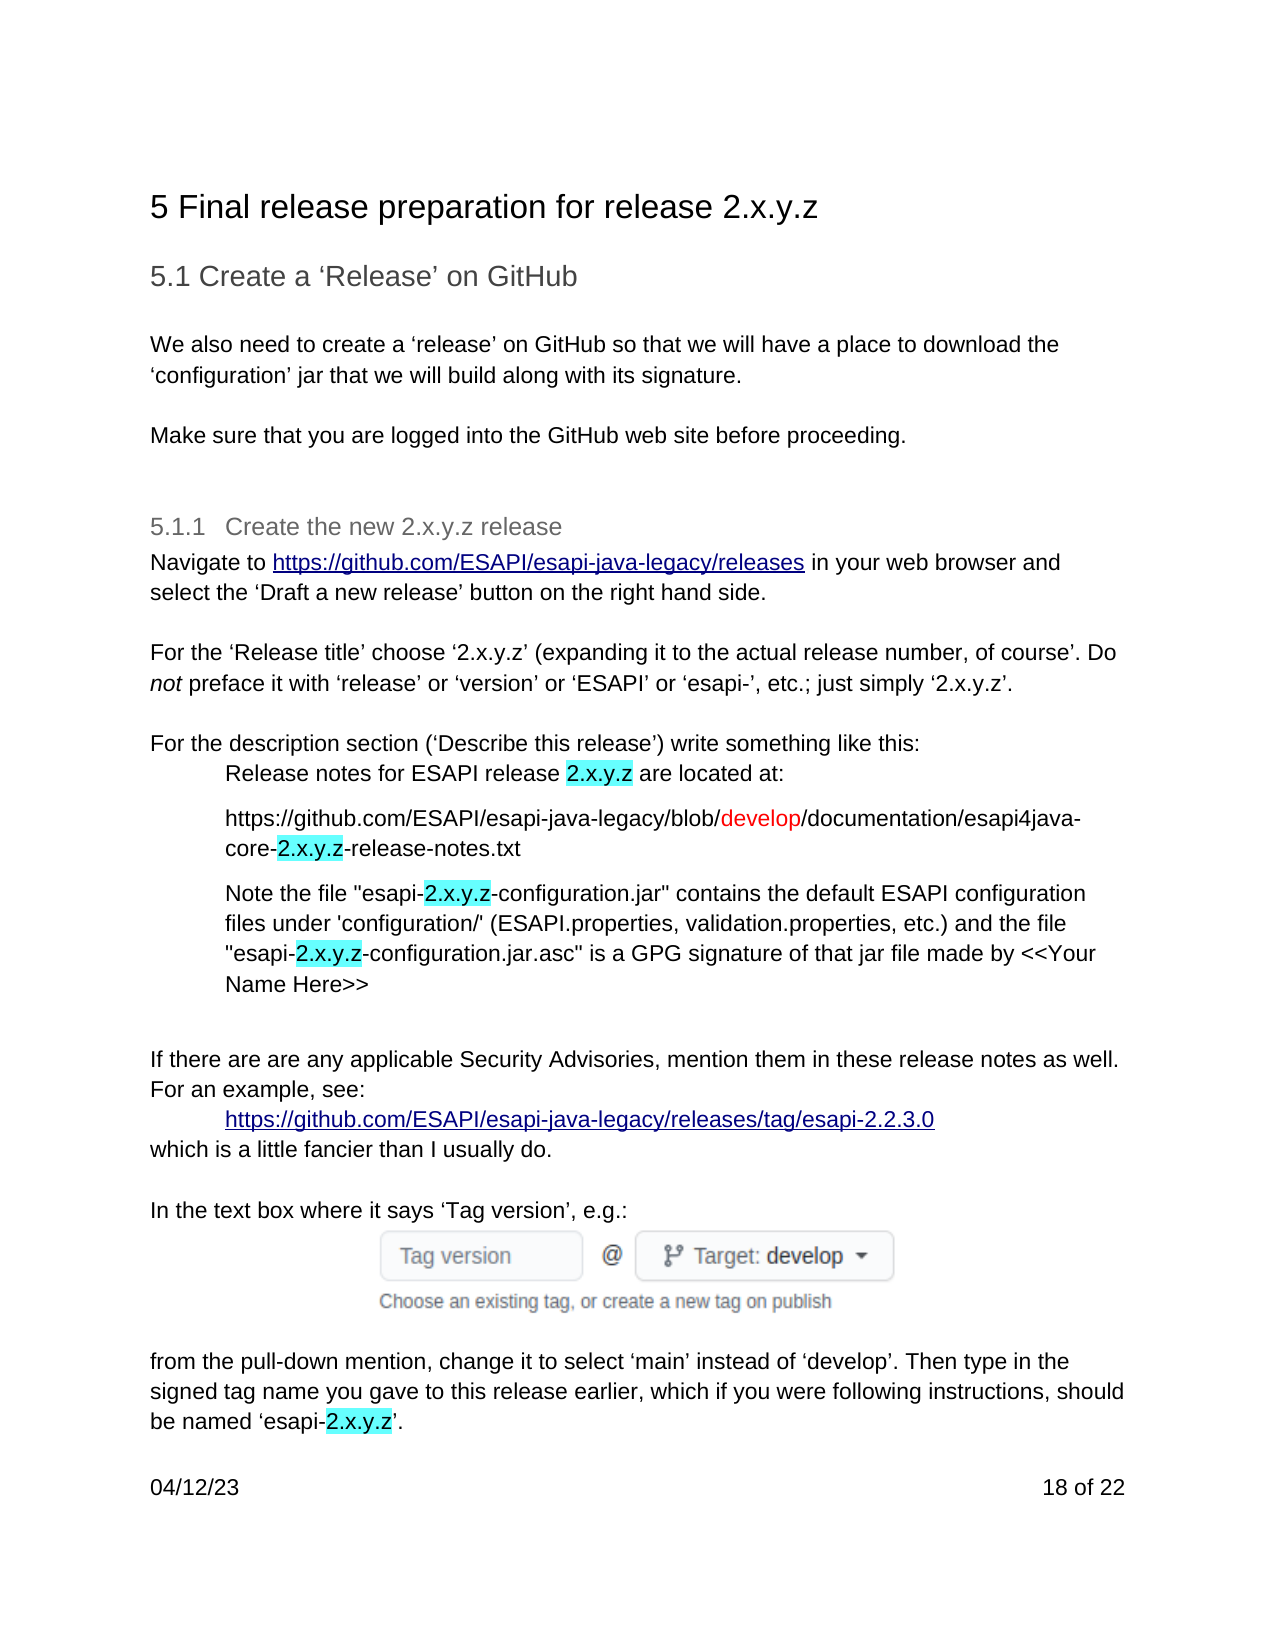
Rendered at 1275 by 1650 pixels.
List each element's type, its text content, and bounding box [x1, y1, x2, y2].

text which is a little fancier than I usually do. [150, 1136, 1125, 1162]
text Release notes for ESAPI release 2.x.y.z are located at: [225, 760, 1125, 786]
text Note the file "esapi-2.x.y.z-configuration.jar" contains the default ESAPI configuration files under 'configuration/' (ESAPI.properties, validation.properties, etc.) and the file "esapi-2.x.y.z-configuration.jar.asc" is a GPG signature of that jar file made by <<Your Name Here>> [225, 880, 1125, 997]
text from the pull-down mention, change it to select ‘main’ instead of ‘develop’. Then type in the signed tag name you gave to this release earlier, which if you were following instructions, should be named ‘esapi-2.x.y.z’. [150, 1348, 1125, 1434]
text Navigate to https://github.com/ESAPI/esapi-java-legacy/releases in your web browser and select the ‘Draft a new release’ button on the right hand side. [150, 549, 1125, 605]
text For the ‘Release title’ choose ‘2.x.y.z’ (expanding it to the actual release number, of course’. Do not preface it with ‘release’ or ‘version’ or ‘ESAPI’ or ‘esapi-’, etc.; just simply ‘2.x.y.z’. [150, 639, 1125, 696]
text https://github.com/ESAPI/esapi-java-legacy/blob/develop/documentation/esapi4java-core-2.x.y.z-release-notes.txt [225, 805, 1125, 861]
text We also need to create a ‘release’ on GitHub so that we will have a place to download the ‘configuration’ jar that we will build along with its signature. [150, 331, 1125, 388]
picture [374, 1226, 901, 1321]
subtitle Create a ‘Release’ on GitHub [150, 259, 1125, 293]
text https://github.com/ESAPI/esapi-java-legacy/releases/tag/esapi-2.2.3.0 [225, 1106, 1125, 1132]
text Make sure that you are logged into the GitHub web site before proceeding. [150, 422, 1125, 448]
text For the description section (‘Describe this release’) write something like this: [150, 730, 1125, 756]
text If there are are any applicable Security Advisories, mention them in these release notes as well. For an example, see: [150, 1046, 1125, 1102]
subtitle Create the new 2.x.y.z release [150, 512, 1125, 540]
subtitle Final release preparation for release 2.x.y.z [150, 187, 1125, 226]
text In the text box where it says ‘Tag version’, e.g.: [150, 1197, 1125, 1223]
